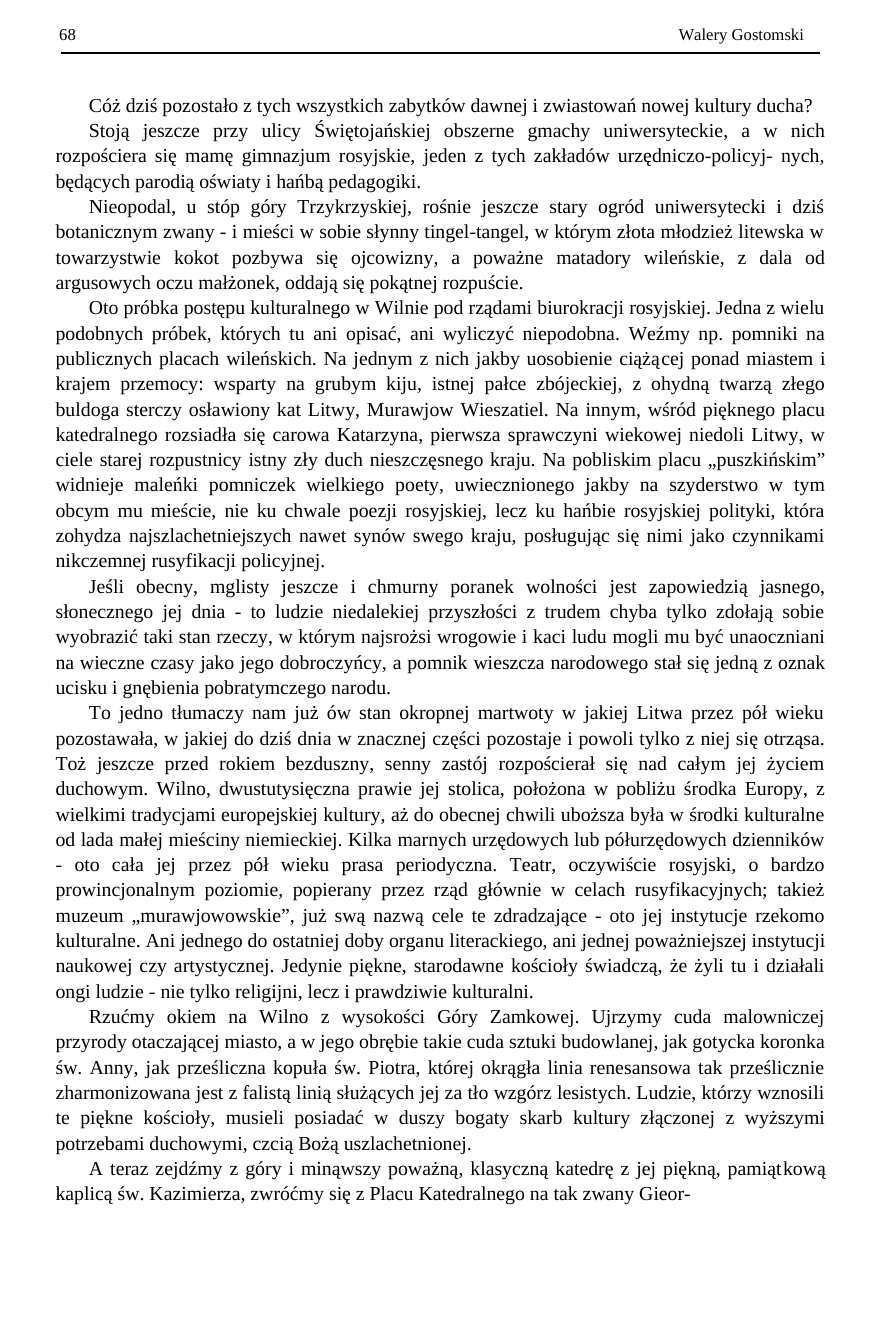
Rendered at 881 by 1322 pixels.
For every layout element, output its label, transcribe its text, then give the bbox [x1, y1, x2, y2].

text Oto próbka postępu kulturalnego w Wilnie pod rządami biurokracji rosyjskiej. Jedna z wielu podobnych próbek, których tu ani opisać, ani wyliczyć niepodobna. Weźmy np. pomniki na publicznych placach wileńskich. Na jednym z nich jakby uosobienie ciążą­cej ponad miastem i krajem przemocy: wsparty na grubym kiju, istnej pałce zbójeckiej, z ohydną twarzą złego buldoga sterczy osławiony kat Litwy, Murawjow Wieszatiel. Na innym, wśród pięknego placu katedralnego rozsiadła się carowa Katarzyna, pierwsza sprawczyni wiekowej niedoli Litwy, w ciele starej rozpustnicy istny zły duch nieszczę­snego kraju. Na pobliskim placu „puszkińskim” widnieje maleńki pomniczek wielkiego poety, uwiecznionego jakby na szyderstwo w tym obcym mu mieście, nie ku chwale poezji rosyjskiej, lecz ku hańbie rosyjskiej polityki, która zohydza najszlachetniejszych nawet synów swego kraju, posługując się nimi jako czynnikami nikczemnej rusyfikacji policyjnej. [55, 296, 826, 572]
text Cóż dziś pozostało z tych wszystkich zabytków dawnej i zwiastowań nowej kultury ducha? [55, 94, 826, 117]
text Walery Gostomski [678, 24, 823, 43]
text Jeśli obecny, mglisty jeszcze i chmurny poranek wolności jest zapowiedzią jasnego, słonecznego jej dnia - to ludzie niedalekiej przyszłości z trudem chyba tylko zdołają sobie wyobrazić taki stan rzeczy, w którym najsrożsi wrogowie i kaci ludu mogli mu być unaoczniani na wieczne czasy jako jego dobroczyńcy, a pomnik wieszcza narodowego stał się jedną z oznak ucisku i gnębienia pobratymczego narodu. [55, 575, 826, 699]
text To jedno tłumaczy nam już ów stan okropnej martwoty w jakiej Litwa przez pół wieku pozostawała, w jakiej do dziś dnia w znacznej części pozostaje i powoli tylko z niej się otrząsa. Toż jeszcze przed rokiem bezduszny, senny zastój rozpościerał się nad całym jej życiem duchowym. Wilno, dwustutysięczna prawie jej stolica, położona w pobliżu środka Europy, z wielkimi tradycjami europejskiej kultury, aż do obecnej chwili uboższa była w środki kulturalne od lada małej mieściny niemieckiej. Kilka marnych urzędowych lub półurzędowych dzienników - oto cała jej przez pół wieku prasa periodyczna. Teatr, oczywiście rosyjski, o bardzo prowincjonalnym poziomie, popierany przez rząd głównie w celach rusyfikacyjnych; takież muzeum „murawjowowskie”, już swą nazwą cele te zdradzające - oto jej instytucje rzekomo kulturalne. Ani jednego do ostatniej doby orga­nu literackiego, ani jednej poważniejszej instytucji naukowej czy artystycznej. Jedynie piękne, starodawne kościoły świadczą, że żyli tu i działali ongi ludzie - nie tylko religijni, lecz i prawdziwie kulturalni. [55, 701, 826, 1002]
text Nieopodal, u stóp góry Trzykrzyskiej, rośnie jeszcze stary ogród uniwersytecki i dziś botanicznym zwany - i mieści w sobie słynny tingel-tangel, w którym złota młodzież litewska w towarzystwie kokot pozbywa się ojcowizny, a poważne matadory wileńskie, z dala od argusowych oczu małżonek, oddają się pokątnej rozpuście. [55, 195, 826, 294]
text A teraz zejdźmy z góry i minąwszy poważną, klasyczną katedrę z jej piękną, pamiąt­kową kaplicą św. Kazimierza, zwróćmy się z Placu Katedralnego na tak zwany Gieor- [55, 1157, 826, 1205]
text 68 [59, 25, 81, 44]
text Rzućmy okiem na Wilno z wysokości Góry Zamkowej. Ujrzymy cuda malowniczej przyrody otaczającej miasto, a w jego obrębie takie cuda sztuki budowlanej, jak gotycka koronka św. Anny, jak prześliczna kopuła św. Piotra, której okrągła linia renesansowa tak prześlicznie zharmonizowana jest z falistą linią służących jej za tło wzgórz lesistych. Ludzie, którzy wznosili te piękne kościoły, musieli posiadać w duszy bogaty skarb kultury złączonej z wyższymi potrzebami duchowymi, czcią Bożą uszlachetnionej. [55, 1005, 826, 1154]
text Stoją jeszcze przy ulicy Świętojańskiej obszerne gmachy uniwersyteckie, a w nich rozpościera się mamę gimnazjum rosyjskie, jeden z tych zakładów urzędniczo-policyj- nych, będących parodią oświaty i hańbą pedagogiki. [55, 119, 826, 192]
